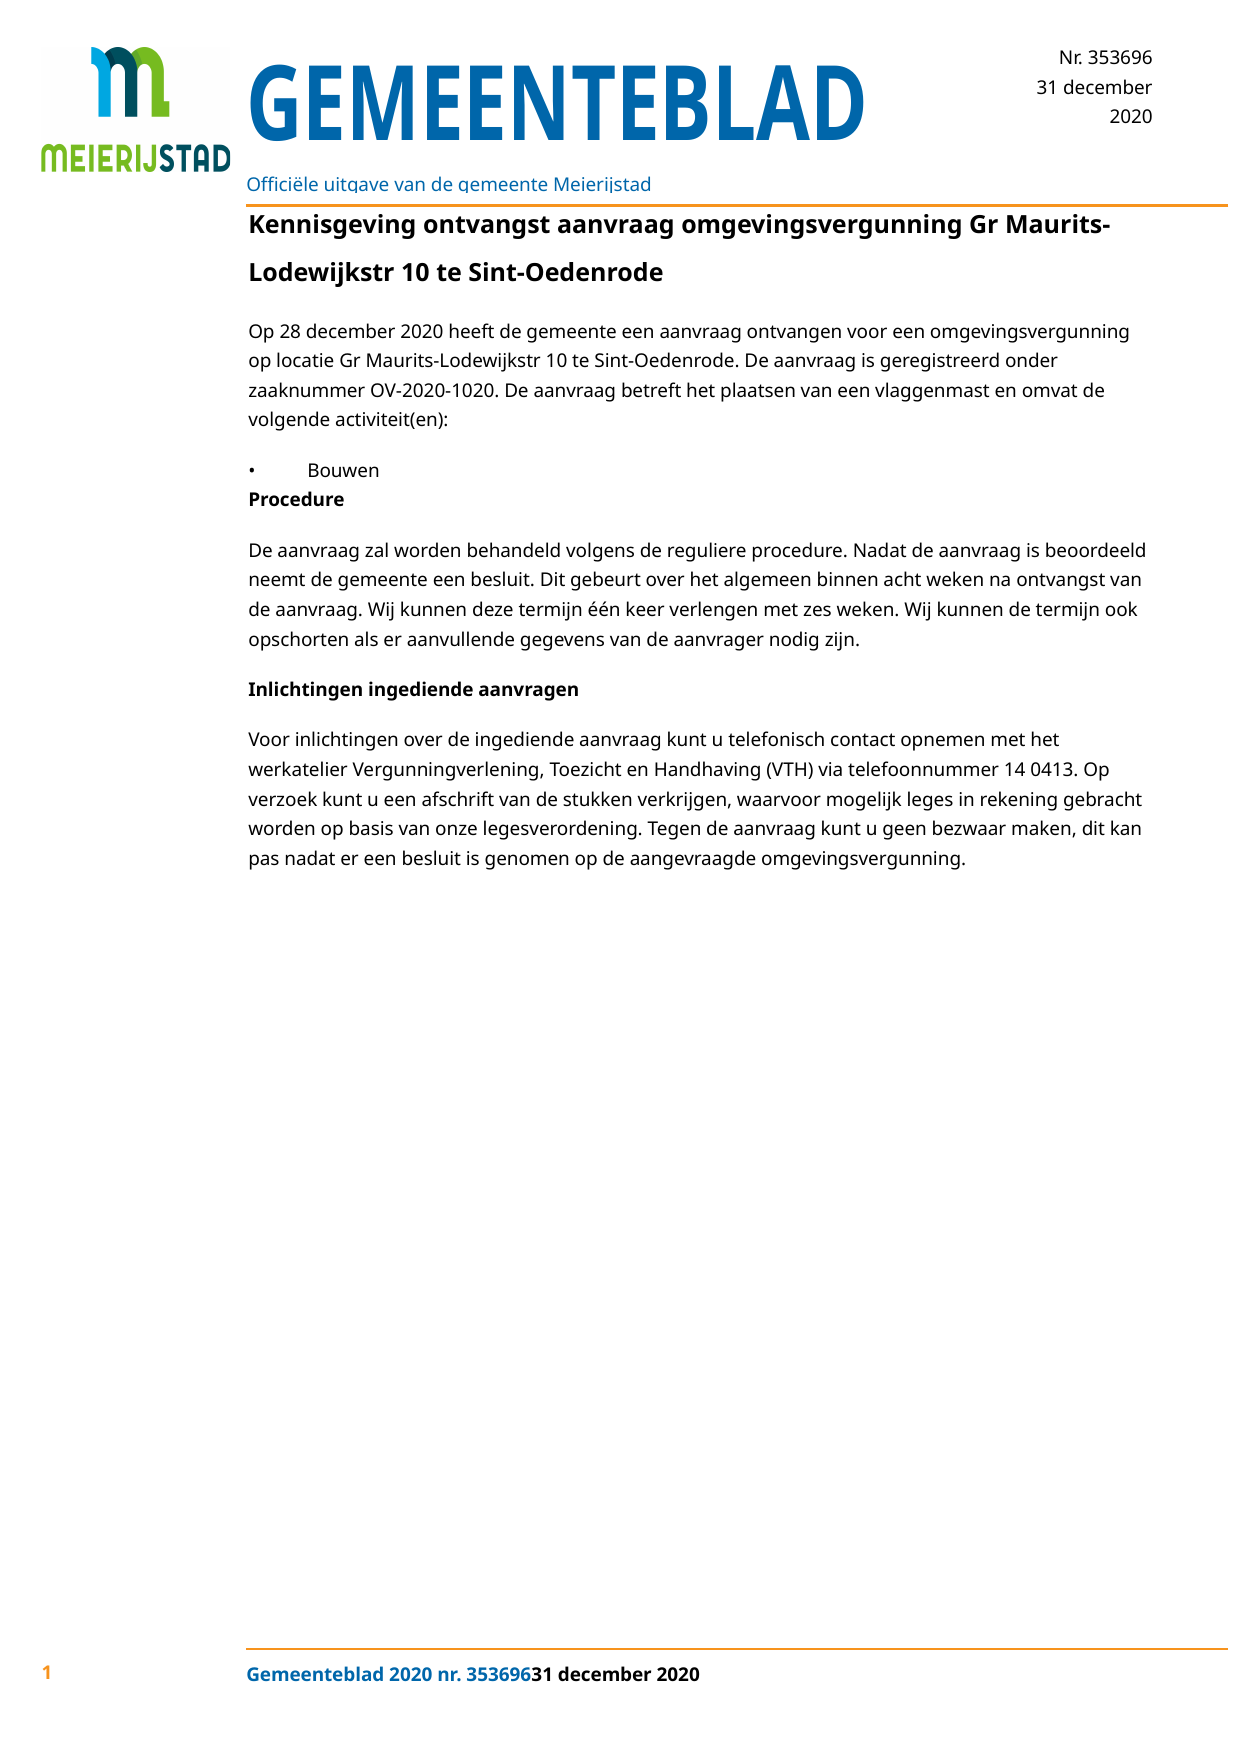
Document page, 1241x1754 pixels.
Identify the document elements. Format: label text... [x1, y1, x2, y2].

text Inlichtingen ingediende aanvragen [248, 676, 1152, 702]
text Kennisgeving ontvangst aanvraag omgevingsvergunning Gr Maurits-Lodewijkstr 10 te Sint-Oedenrode [248, 207, 1152, 288]
text Voor inlichtingen over de ingediende aanvraag kunt u telefonisch contact opnemen met het werkatelier Vergunningverlening, Toezicht en Handhaving (VTH) via telefoonnummer 14 0413. Op verzoek kunt u een afschrift van de stukken verkrijgen, waarvoor mogelijk leges in rekening gebracht worden op basis van onze legesverordening. Tegen de aanvraag kunt u geen bezwaar maken, dit kan pas nadat er een besluit is genomen op de aangevraagde omgevingsvergunning. [248, 727, 1152, 871]
text De aanvraag zal worden behandeld volgens de reguliere procedure. Nadat de aanvraag is beoordeeld neemt de gemeente een besluit. Dit gebeurt over het algemeen binnen acht weken na ontvangst van de aanvraag. Wij kunnen deze termijn één keer verlengen met zes weken. Wij kunnen de termijn ook opschorten als er aanvullende gegevens van de aanvrager nodig zijn. [248, 537, 1152, 652]
list Bouwen [248, 457, 1152, 483]
text Op 28 december 2020 heeft de gemeente een aanvraag ontvangen voor een omgevingsvergunning op locatie Gr Maurits-Lodewijkstr 10 te Sint-Oedenrode. De aanvraag is geregistreerd onder zaaknummer OV-2020-1020. De aanvraag betreft het plaatsen van een vlaggenmast en omvat de volgende activiteit(en): [248, 318, 1152, 432]
text Procedure [248, 487, 1152, 512]
picture [41, 47, 231, 172]
